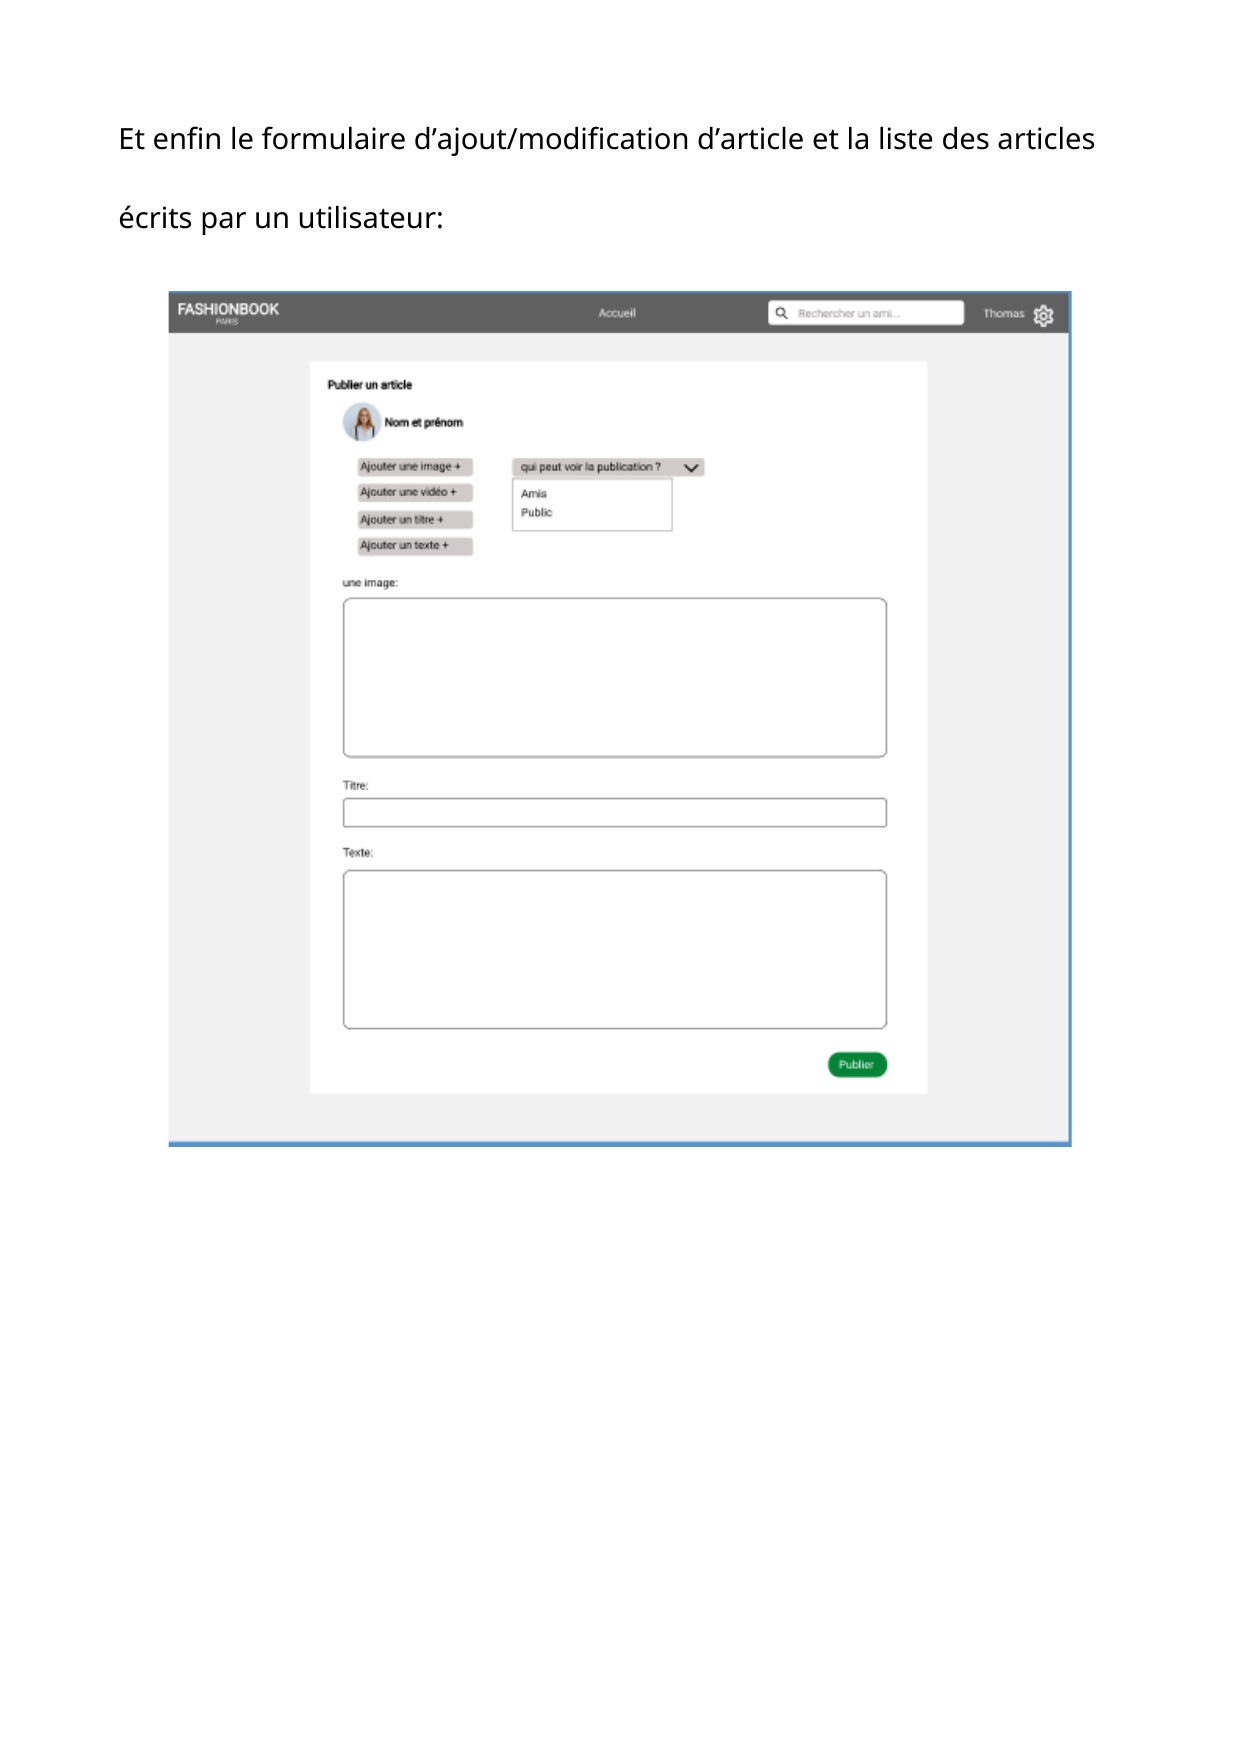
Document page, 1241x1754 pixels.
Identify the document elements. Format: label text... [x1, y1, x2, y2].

text Et enfin le formulaire d’ajout/modification d’article et la liste des articles écrits par un utilisateur: [118, 118, 1122, 237]
picture [168, 291, 1072, 1147]
